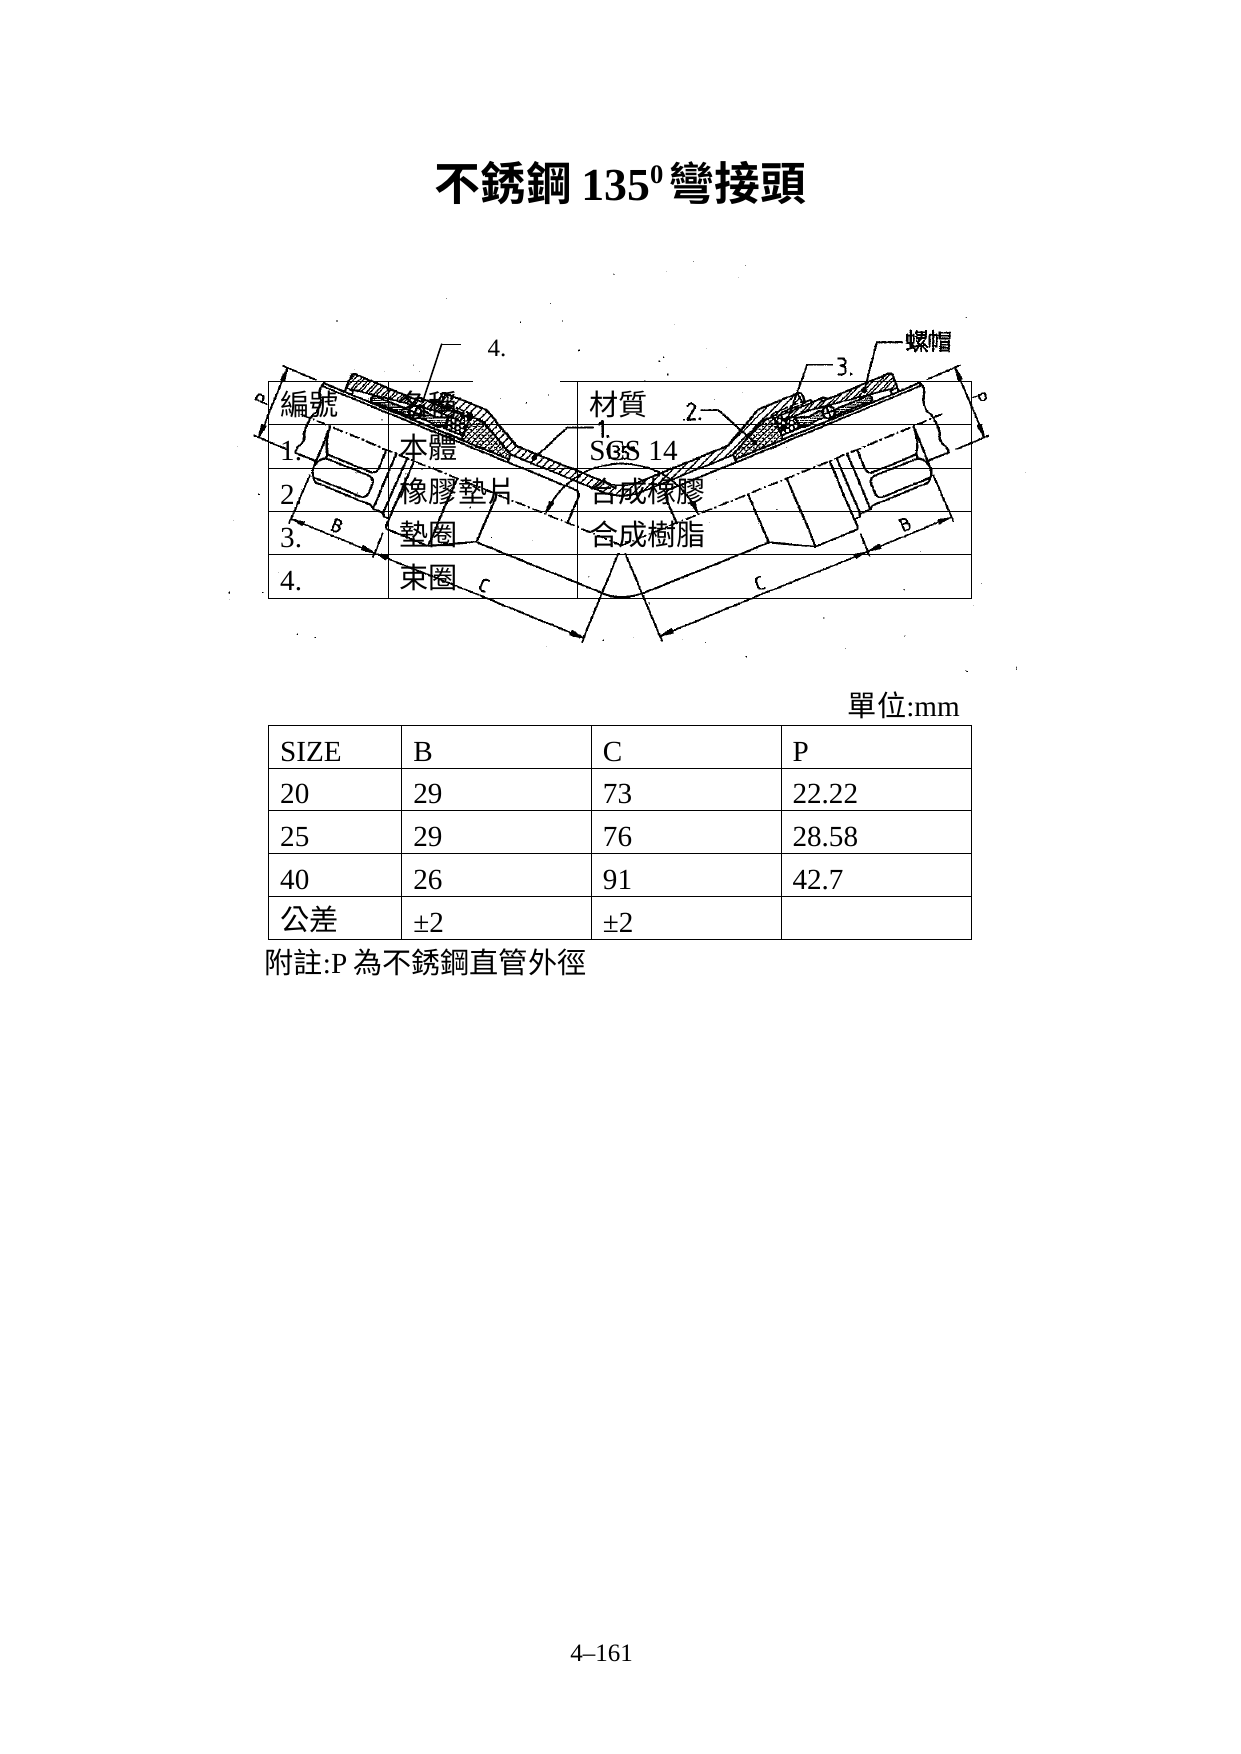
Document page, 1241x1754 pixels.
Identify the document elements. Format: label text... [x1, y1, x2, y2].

table_cell 40 [269, 854, 401, 896]
table_cell ±2 [402, 897, 591, 939]
table_cell 28.58 [782, 811, 971, 853]
table_header B [402, 726, 591, 767]
table_cell 29 [402, 811, 591, 853]
table_cell 公差 [269, 897, 401, 939]
table_cell 20 [269, 769, 401, 810]
table_cell 26 [402, 854, 591, 896]
table_header C [592, 726, 781, 767]
text 不銹鋼1350彎接頭 [148, 148, 1092, 214]
table_cell 76 [592, 811, 781, 853]
table_cell 22.22 [782, 769, 971, 810]
text 單位:mm [148, 640, 1034, 725]
text 附註:P為不銹鋼直管外徑 [148, 940, 1092, 982]
table_cell 73 [592, 769, 781, 810]
table_header P [782, 726, 971, 767]
table_header SIZE [269, 726, 401, 767]
table_cell ±2 [592, 897, 781, 939]
picture [214, 255, 1027, 679]
table_cell [782, 897, 971, 939]
table_cell 29 [402, 769, 591, 810]
table_cell 42.7 [782, 854, 971, 896]
table_cell 25 [269, 811, 401, 853]
table_cell 91 [592, 854, 781, 896]
